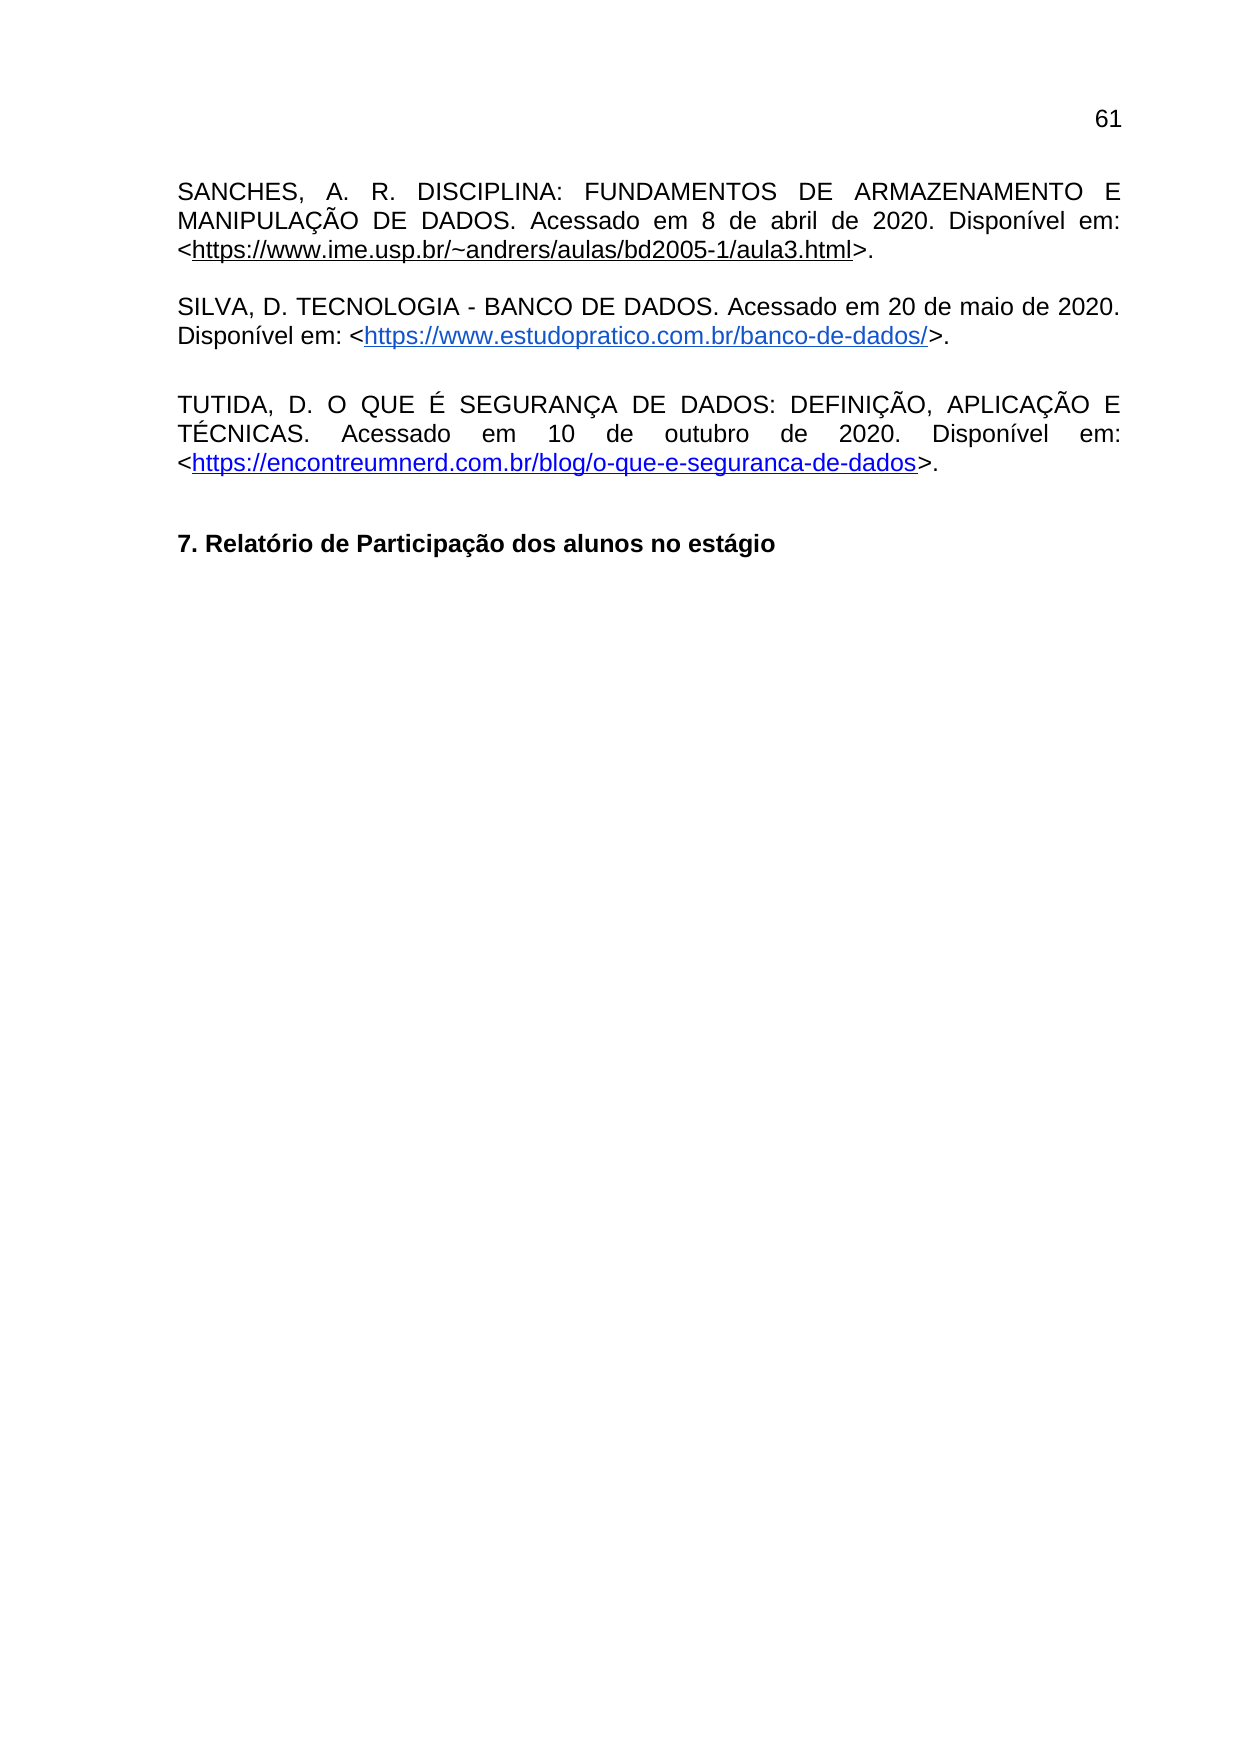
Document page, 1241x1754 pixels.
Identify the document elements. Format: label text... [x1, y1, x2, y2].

text SILVA, D. TECNOLOGIA - BANCO DE DADOS. Acessado em 20 de maio de 2020. Disponível em: <https://www.estudopratico.com.br/banco-de-dados/>. [177, 292, 1122, 349]
subtitle 7. Relatório de Participação dos alunos no estágio [177, 529, 1122, 558]
text TUTIDA, D. O QUE É SEGURANÇA DE DADOS: DEFINIÇÃO, APLICAÇÃO E TÉCNICAS. Acessado em 10 de outubro de 2020. Disponível em: <https://encontreumnerd.com.br/blog/o-que-e-seguranca-de-dados>. [177, 390, 1122, 476]
text SANCHES, A. R. DISCIPLINA: FUNDAMENTOS DE ARMAZENAMENTO E MANIPULAÇÃO DE DADOS. Acessado em 8 de abril de 2020. Disponível em: <https://www.ime.usp.br/~andrers/aulas/bd2005-1/aula3.html>. [177, 177, 1122, 263]
